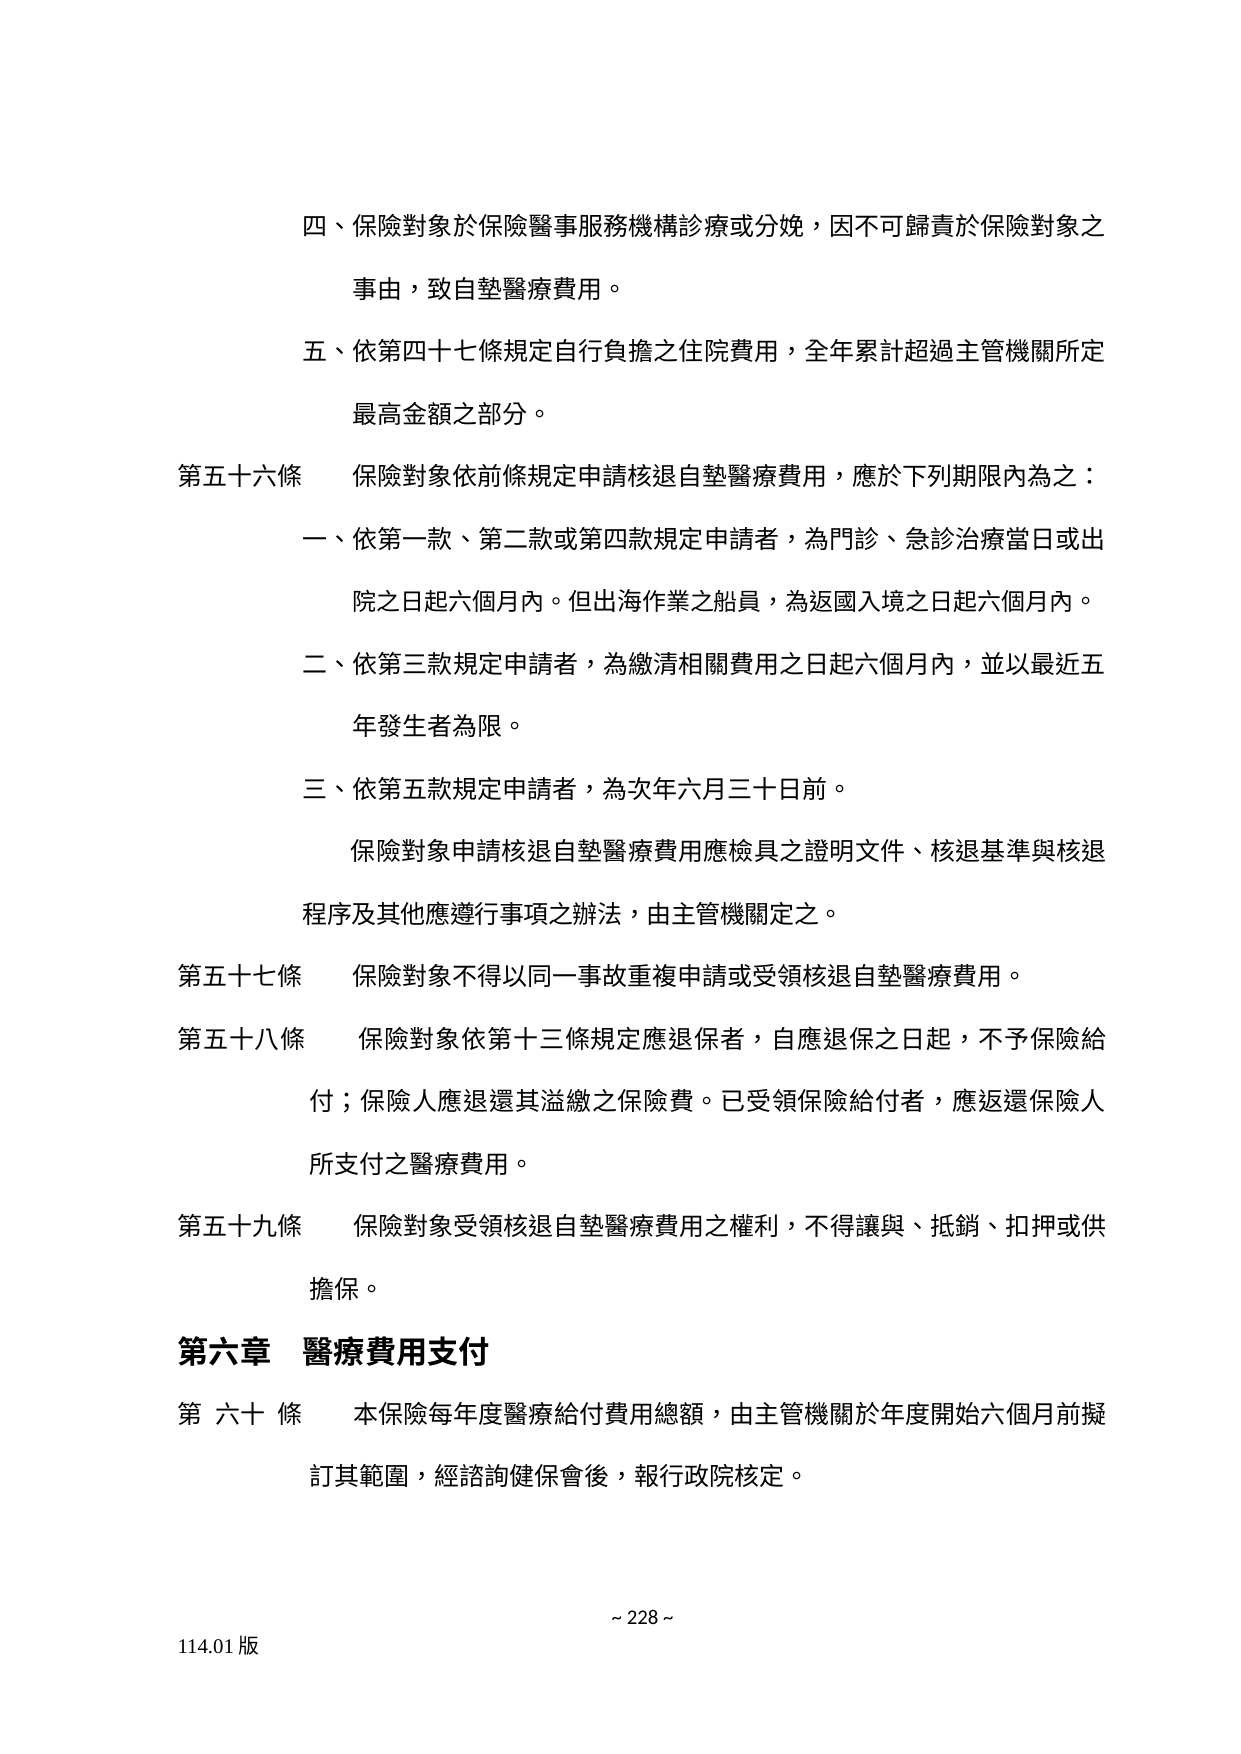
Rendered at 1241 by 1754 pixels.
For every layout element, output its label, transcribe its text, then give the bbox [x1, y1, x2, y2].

text 第五十九條 保險對象受領核退自墊醫療費用之權利，不得讓與、抵銷、扣押或供擔保。 [177, 1183, 1107, 1308]
text 四、保險對象於保險醫事服務機構診療或分娩，因不可歸責於保險對象之事由，致自墊醫療費用。 [302, 183, 1107, 308]
text 第五十七條 保險對象不得以同一事故重複申請或受領核退自墊醫療費用。 [177, 933, 1107, 996]
text 第六章 醫療費用支付 [177, 1308, 1107, 1371]
text 保險對象申請核退自墊醫療費用應檢具之證明文件、核退基準與核退程序及其他應遵行事項之辦法，由主管機關定之。 [302, 808, 1107, 933]
text 一、依第一款、第二款或第四款規定申請者，為門診、急診治療當日或出院之日起六個月內。但出海作業之船員，為返國入境之日起六個月內。 [302, 496, 1107, 621]
text 五、依第四十七條規定自行負擔之住院費用，全年累計超過主管機關所定最高金額之部分。 [302, 308, 1107, 433]
text 三、依第五款規定申請者，為次年六月三十日前。 [302, 746, 1107, 808]
text 第 六十 條 本保險每年度醫療給付費用總額，由主管機關於年度開始六個月前擬訂其範圍，經諮詢健保會後，報行政院核定。 [177, 1371, 1107, 1496]
text 第五十八條 保險對象依第十三條規定應退保者，自應退保之日起，不予保險給付；保險人應退還其溢繳之保險費。已受領保險給付者，應返還保險人所支付之醫療費用。 [177, 996, 1107, 1183]
text 二、依第三款規定申請者，為繳清相關費用之日起六個月內，並以最近五年發生者為限。 [302, 621, 1107, 746]
text 第五十六條 保險對象依前條規定申請核退自墊醫療費用，應於下列期限內為之： [177, 433, 1107, 496]
